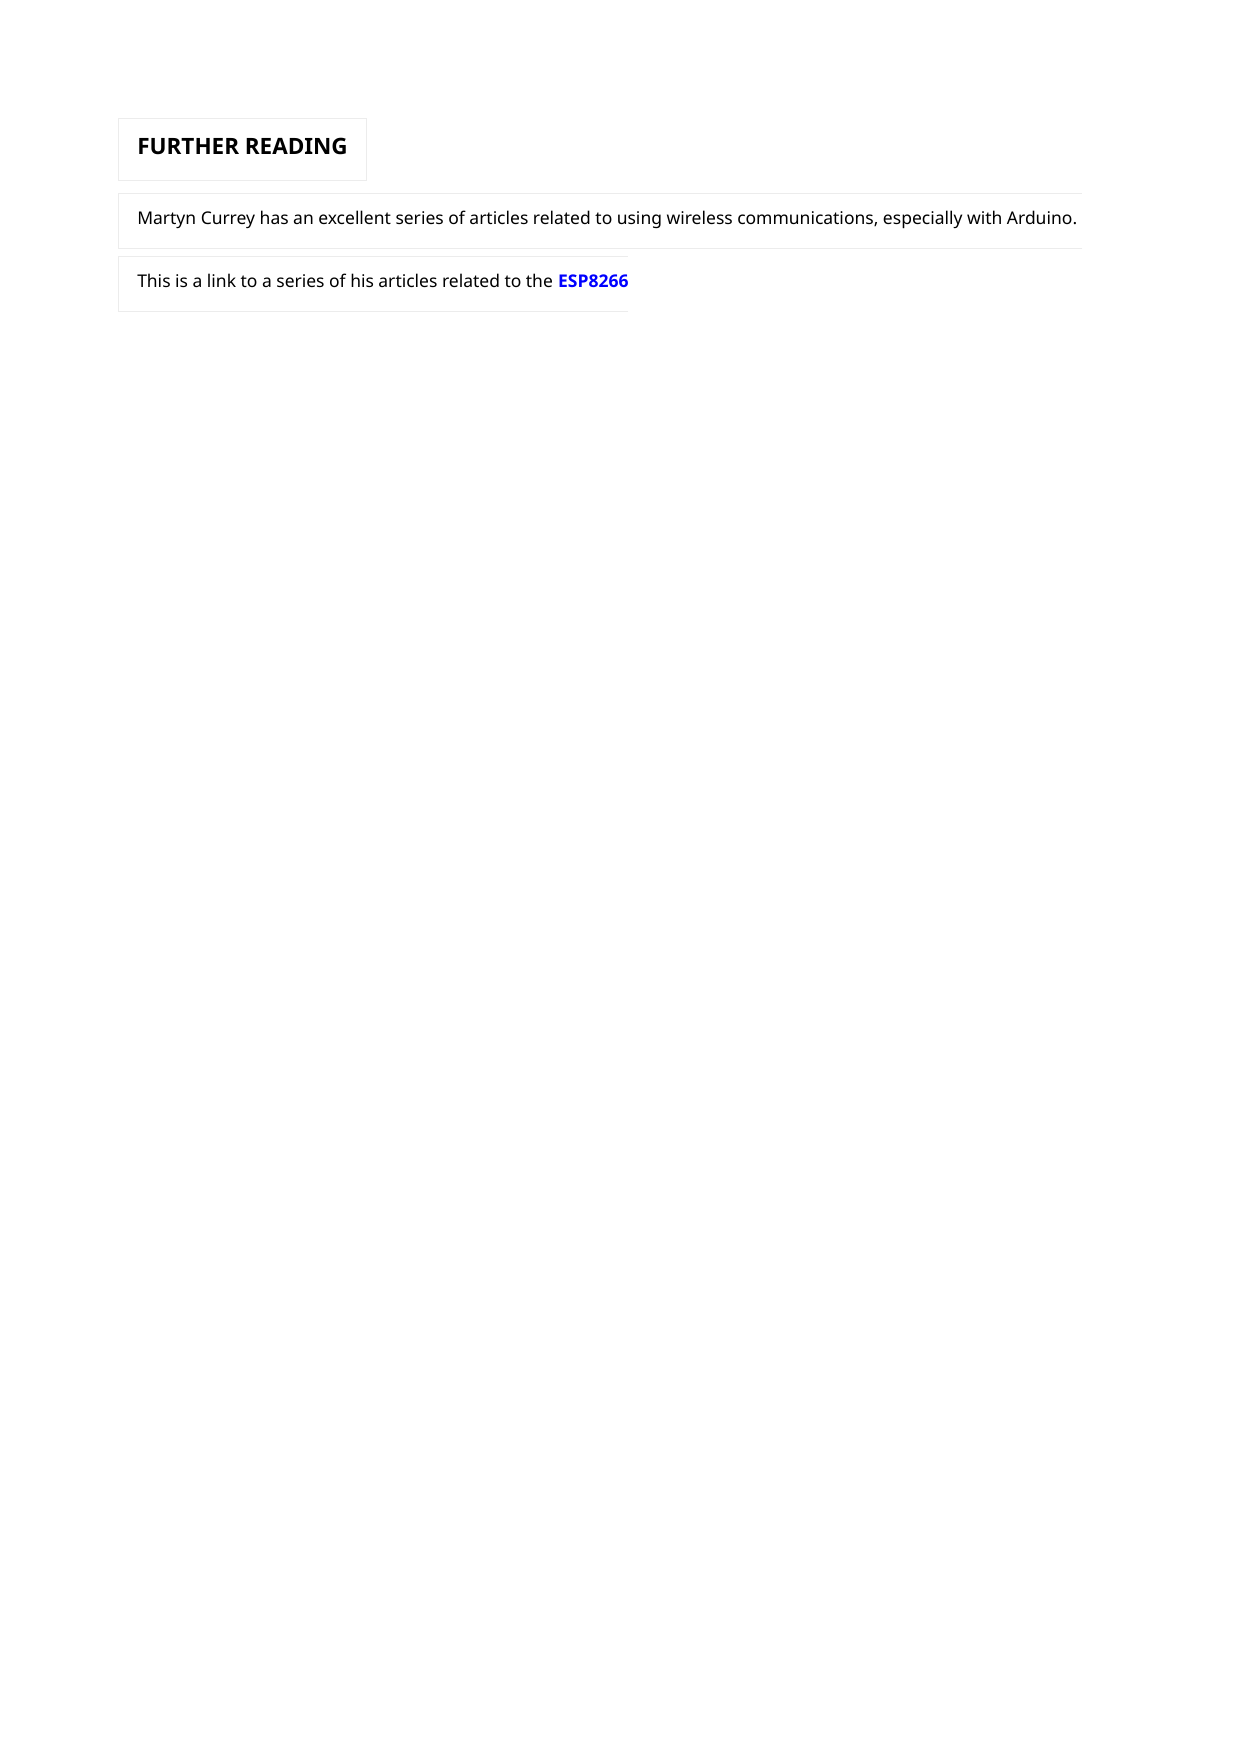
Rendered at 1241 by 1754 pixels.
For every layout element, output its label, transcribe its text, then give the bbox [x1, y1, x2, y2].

subtitle FURTHER READING [119, 119, 366, 180]
text Martyn Currey has an excellent series of articles related to using wireless communications, especially with Arduino. This is a link to a series of his articles related to the ESP8266­ [118, 193, 1122, 312]
subtitle [367, 118, 1122, 180]
